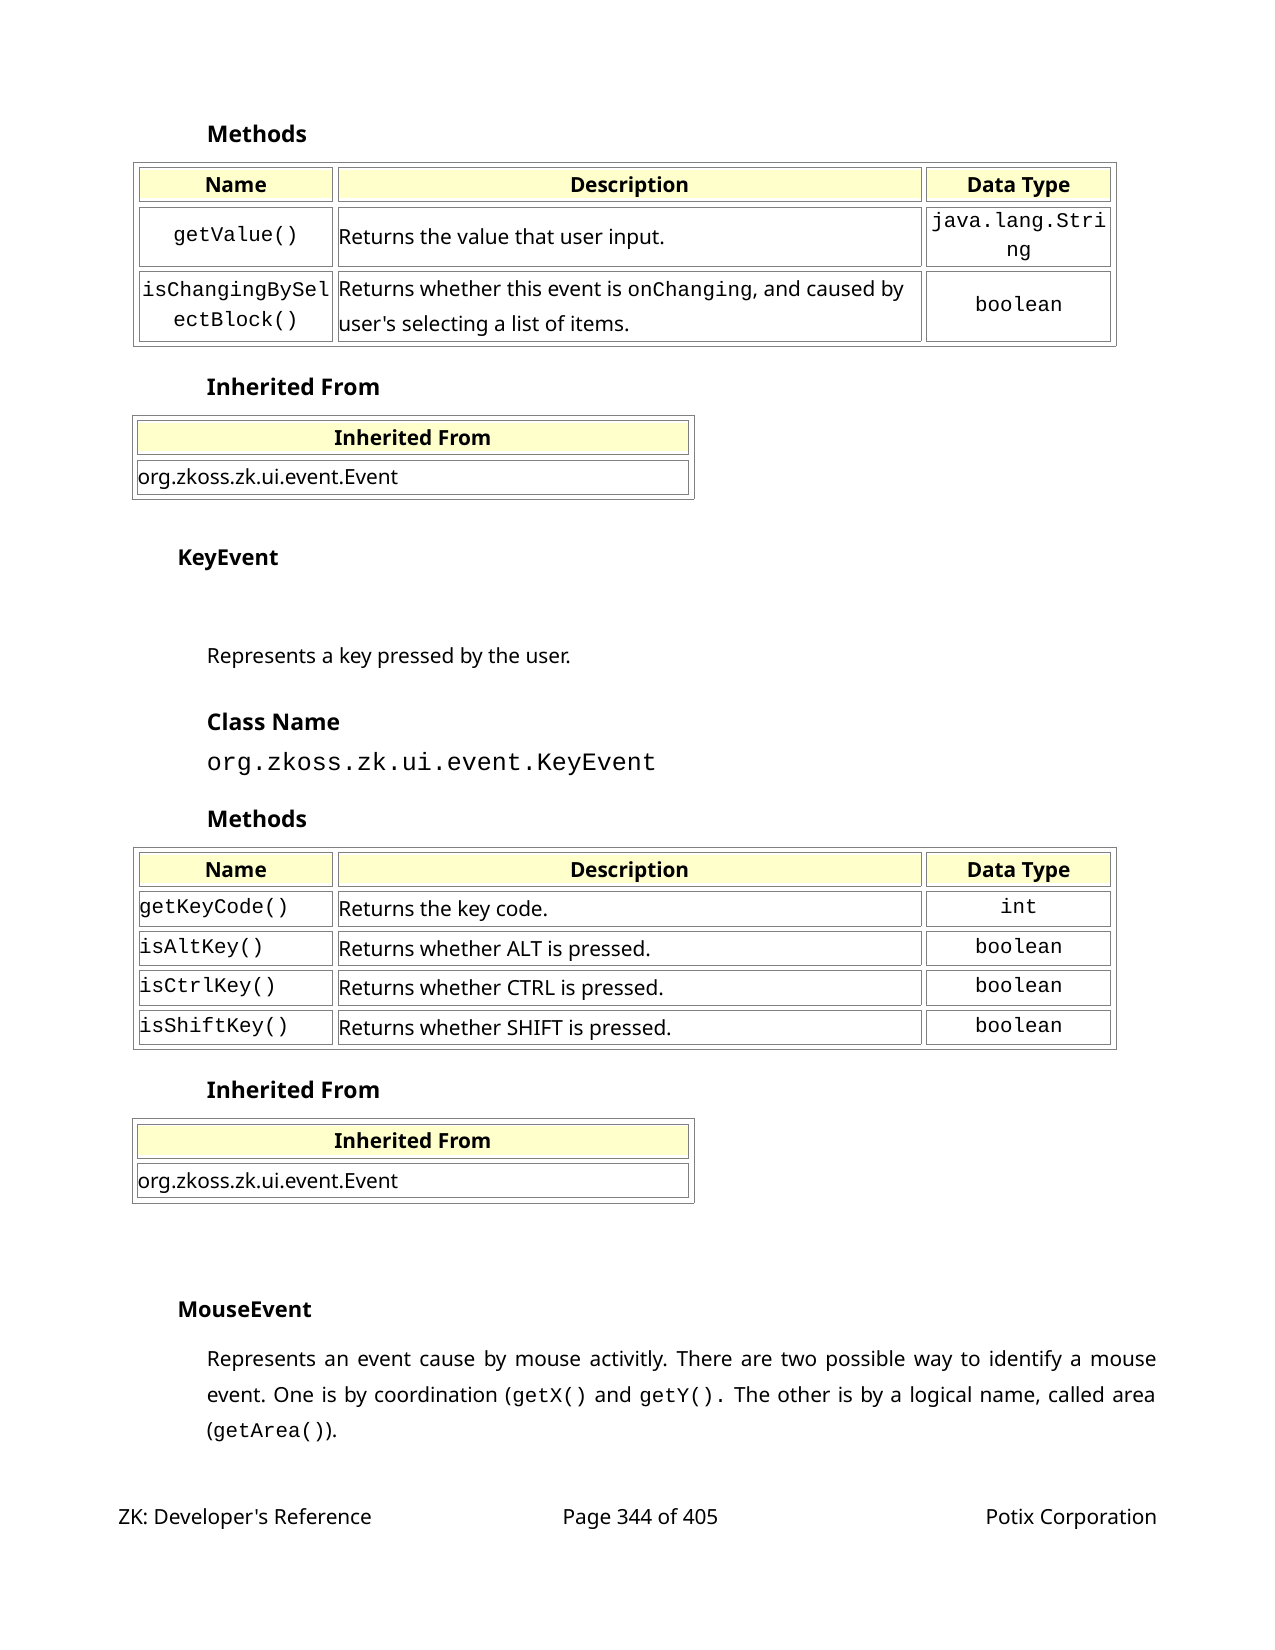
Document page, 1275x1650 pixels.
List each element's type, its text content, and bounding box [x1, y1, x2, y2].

table_header Name [136, 163, 335, 201]
table_cell org.zkoss.zk.ui.event.Event [134, 454, 691, 494]
subtitle MouseEvent [177, 1294, 1157, 1324]
subtitle Inherited From [207, 371, 1157, 402]
table_header Data Type [924, 163, 1113, 201]
table_header Name [136, 848, 335, 886]
table_cell int [924, 886, 1113, 926]
text Represents an event cause by mouse activitly. There are two possible way to identify a mouse event. One is by coordination (getX() and getY(). The other is by a logical name, called area (getArea()). [207, 1344, 1157, 1444]
table_cell Returns the value that user input. [335, 201, 924, 266]
table_cell org.zkoss.zk.ui.event.Event [134, 1158, 691, 1197]
table_cell boolean [924, 965, 1113, 1004]
table_cell boolean [924, 1005, 1113, 1044]
table_cell getValue() [136, 201, 335, 266]
table_cell isCtrlKey() [136, 965, 335, 1004]
subtitle Inherited From [207, 1074, 1157, 1106]
table_cell isAltKey() [136, 926, 335, 965]
table_cell java.lang.String [924, 201, 1113, 266]
table_header Description [335, 848, 924, 886]
text Represents a key pressed by the user. [207, 641, 1157, 669]
table_header Inherited From [134, 1119, 691, 1158]
table_cell getKeyCode() [136, 886, 335, 926]
subtitle Methods [207, 803, 1157, 834]
subtitle KeyEvent [177, 542, 1157, 572]
subtitle Class Name [207, 706, 1157, 737]
table_header Description [335, 163, 924, 201]
table_cell Returns whether CTRL is pressed. [335, 965, 924, 1004]
table_cell Returns whether ALT is pressed. [335, 926, 924, 965]
table_cell isChangingBySelectBlock() [136, 266, 335, 341]
subtitle Methods [207, 118, 1157, 149]
table_cell Returns whether SHIFT is pressed. [335, 1005, 924, 1044]
table_cell Returns whether this event is onChanging, and caused by user's selecting a list of items. [335, 266, 924, 341]
table_header Data Type [924, 848, 1113, 886]
text org.zkoss.zk.ui.event.KeyEvent [207, 749, 1157, 778]
table_cell Returns the key code. [335, 886, 924, 926]
table_cell boolean [924, 266, 1113, 341]
table_cell isShiftKey() [136, 1005, 335, 1044]
table_cell boolean [924, 926, 1113, 965]
table_header Inherited From [134, 416, 691, 454]
